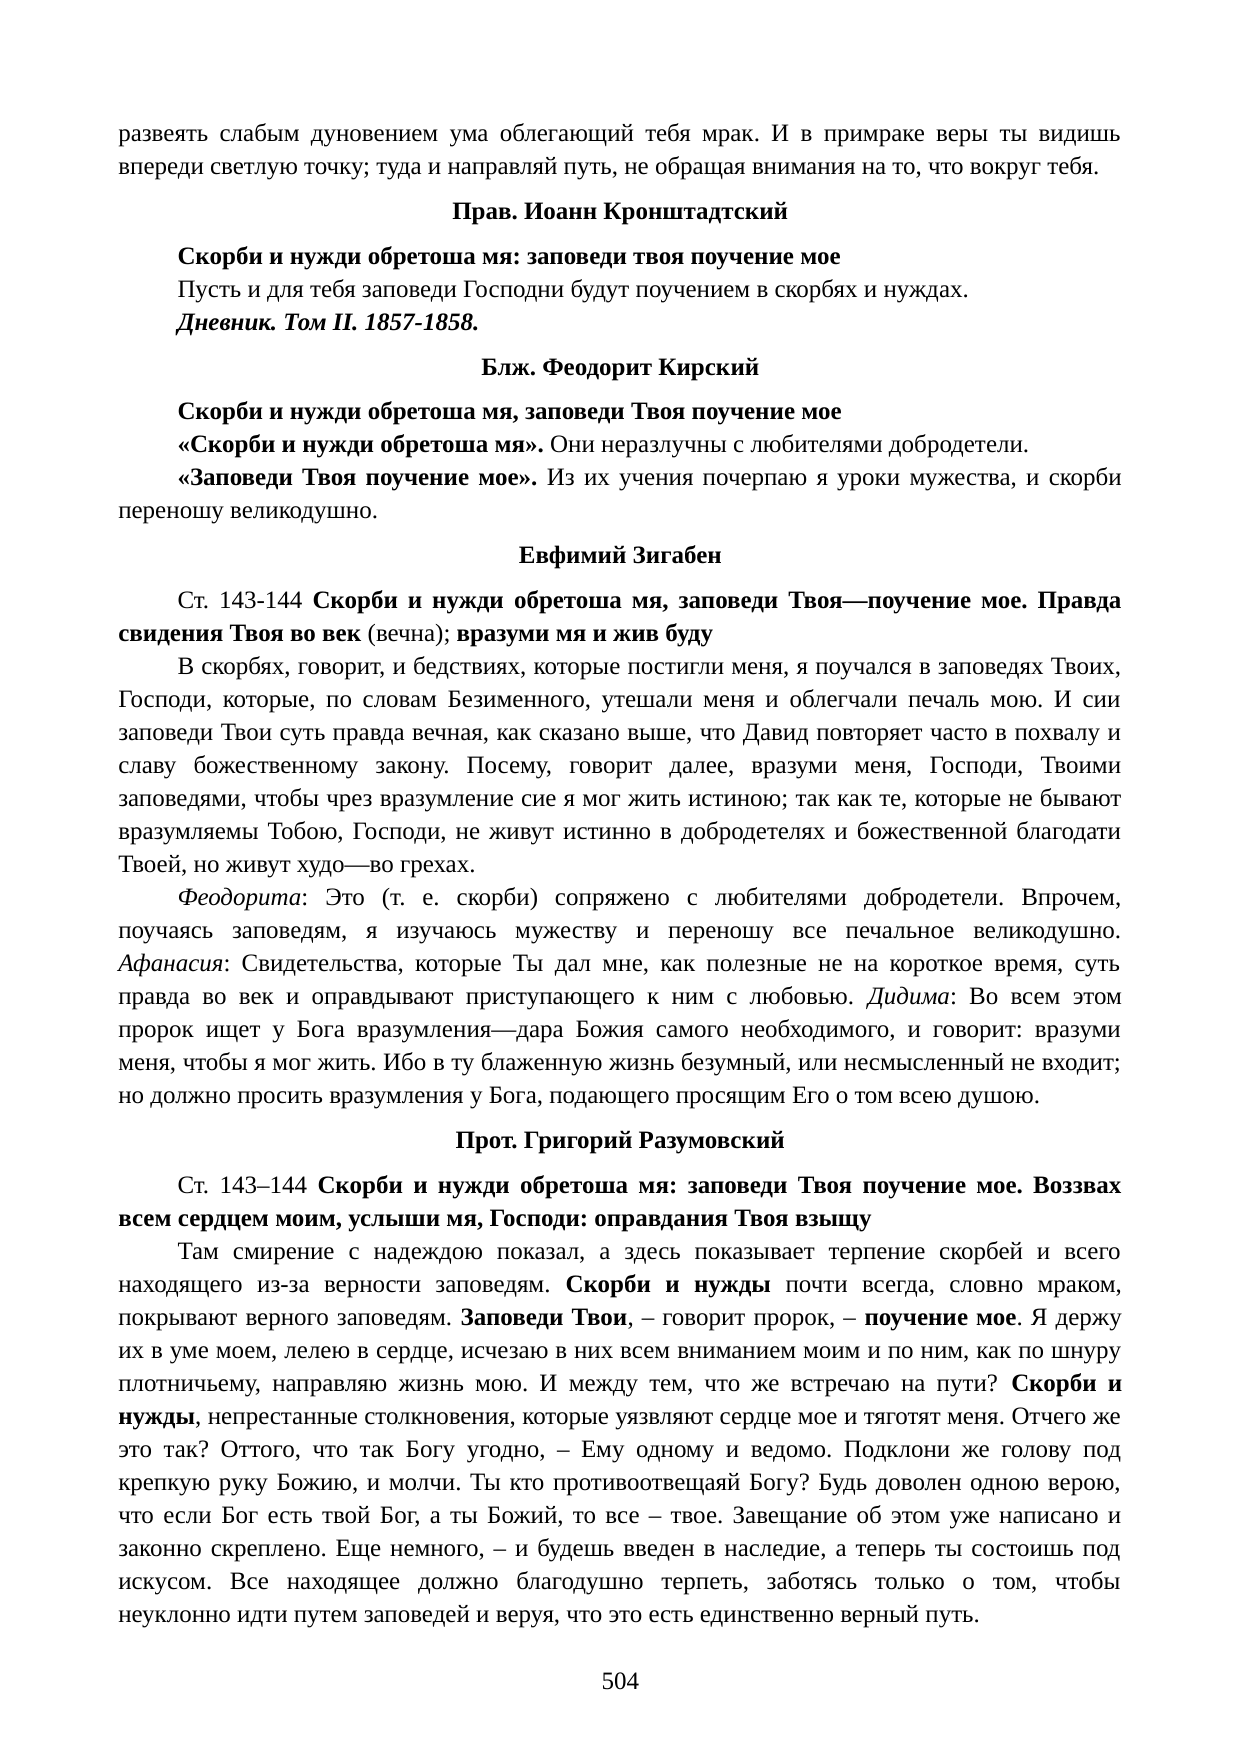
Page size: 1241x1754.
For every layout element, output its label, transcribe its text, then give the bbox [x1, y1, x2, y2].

text Дневник. Том II. 1857-1858. [118, 307, 1122, 336]
text Скорби и нужди обретоша мя: заповеди твоя поучение мое [118, 241, 1122, 269]
text развеять слабым дуновением ума облегающий тебя мрак. И в примраке веры ты видишь впереди светлую точку; туда и направляй путь, не обращая внимания на то, что вокруг тебя. [118, 118, 1122, 180]
subtitle Прав. Иоанн Кронштадтский [118, 196, 1122, 225]
text «Скорби и нужди обретоша мя». Они неразлучны с любителями добродетели. [118, 429, 1122, 458]
text Ст. 143–144 Скорби и нужди обретоша мя: заповеди Твоя поучение мое. Воззвах всем сердцем моим, услыши мя, Господи: оправдания Твоя взыщу [118, 1170, 1122, 1232]
subtitle Блж. Феодорит Кирский [118, 352, 1122, 380]
text В скорбях, говорит, и бедствиях, которые постигли меня, я поучался в заповедях Твоих, Господи, которые, по словам Безименного, утешали меня и облегчали печаль мою. И сии заповеди Твои суть правда вечная, как сказано выше, что Давид повторяет часто в похвалу и славу божественному закону. Посему, говорит далее, вразуми меня, Господи, Твоими заповедями, чтобы чрез вразумление сие я мог жить истиною; так как те, которые не бывают вразумляемы Тобою, Господи, не живут истинно в добродетелях и божественной благодати Твоей, но живут худо—во грехах. [118, 651, 1122, 878]
text Феодорита: Это (т. е. скорби) сопряжено с любителями добродетели. Впрочем, поучаясь заповедям, я изучаюсь мужеству и переношу все печальное великодушно. Афанасия: Свидетельства, которые Ты дал мне, как полезные не на короткое время, суть правда во век и оправдывают приступающего к ним с любовью. Дидима: Во всем этом пророк ищет у Бога вразумления—дара Божия самого необходимого, и говорит: вразуми меня, чтобы я мог жить. Ибо в ту блаженную жизнь безумный, или несмысленный не входит; но должно просить вразумления у Бога, подающего просящим Его о том всею душою. [118, 882, 1122, 1109]
text Ст. 143-144 Скорби и нужди обретоша мя, заповеди Твоя—поучение мое. Правда свидения Твоя во век (вечна); вразуми мя и жив буду [118, 585, 1122, 647]
subtitle Прот. Григорий Разумовский [118, 1125, 1122, 1154]
text Скорби и нужди обретоша мя, заповеди Твоя поучение мое [118, 396, 1122, 425]
text Там смирение с надеждою показал, а здесь показывает терпение скорбей и всего находящего из-за верности заповедям. Скорби и нужды почти всегда, словно мраком, покрывают верного заповедям. Заповеди Твои, – говорит пророк, – поучение мое. Я держу их в уме моем, лелею в сердце, исчезаю в них всем вниманием моим и по ним, как по шнуру плотничьему, направляю жизнь мою. И между тем, что же встречаю на пути? Скорби и нужды, непрестанные столкновения, которые уязвляют сердце мое и тяготят меня. Отчего же это так? Оттого, что так Богу угодно, – Ему одному и ведомо. Подклони же голову под крепкую руку Божию, и молчи. Ты кто противоотвещаяй Богу? Будь доволен одною верою, что если Бог есть твой Бог, а ты Божий, то все – твое. Завещание об этом уже написано и законно скреплено. Еще немного, – и будешь введен в наследие, а теперь ты состоишь под искусом. Все находящее должно благодушно терпеть, заботясь только о том, чтобы неуклонно идти путем заповедей и веруя, что это есть единственно верный путь. [118, 1236, 1122, 1628]
subtitle Евфимий Зигабен [118, 540, 1122, 569]
text «Заповеди Твоя поучение мое». Из их учения почерпаю я уроки мужества, и скорби переношу великодушно. [118, 462, 1122, 524]
text Пусть и для тебя заповеди Господни будут поучением в скорбях и нуждах. [118, 274, 1122, 302]
